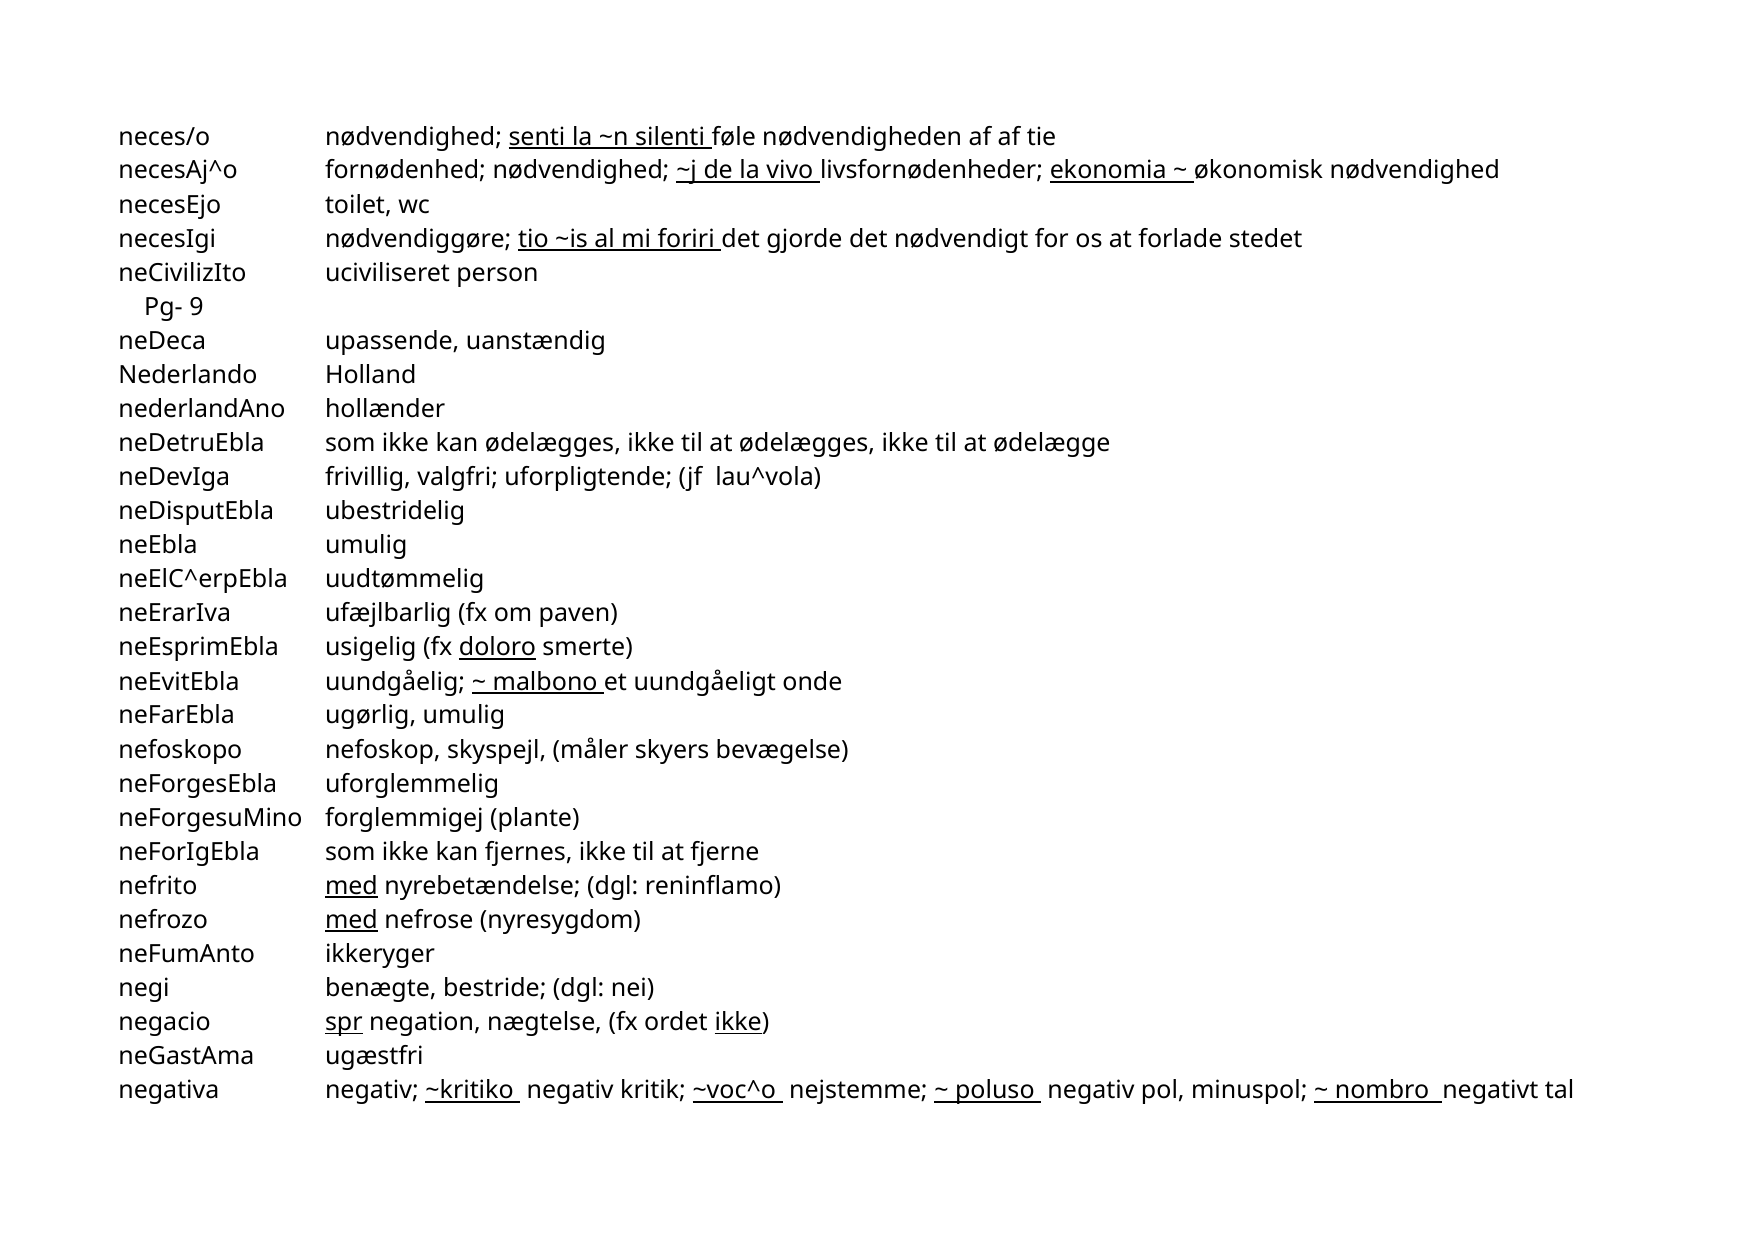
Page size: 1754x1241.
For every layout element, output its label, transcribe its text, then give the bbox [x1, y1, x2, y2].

text nederlandAno hollænder [118, 391, 1636, 425]
text neDisputEbla ubestridelig [118, 493, 1636, 527]
text neFumAnto ikkeryger [118, 936, 1636, 970]
text neCivilizIto uciviliseret person [118, 254, 1636, 288]
text neDevIga frivillig, valgfri; uforpligtende; (jf lau^vola) [118, 459, 1636, 493]
text necesIgi nødvendiggøre; tio ~is al mi foriri det gjorde det nødvendigt for os at forlade stedet [118, 220, 1636, 254]
text Pg- 9 [118, 288, 1636, 322]
text neEvitEbla uundgåelig; ~ malbono et uundgåeligt onde [118, 663, 1636, 697]
text neForgesuMino forglemmigej (plante) [118, 799, 1636, 833]
text nefrozo med nefrose (nyresygdom) [118, 902, 1636, 936]
text neEbla umulig [118, 527, 1636, 561]
text necesEjo toilet, wc [118, 186, 1636, 220]
text neces/o nødvendighed; senti la ~n silenti føle nødvendigheden af af tie [118, 118, 1636, 152]
text neElC^erpEbla uudtømmelig [118, 561, 1636, 595]
text nefoskopo nefoskop, skyspejl, (måler skyers bevægelse) [118, 731, 1636, 765]
text neFarEbla ugørlig, umulig [118, 697, 1636, 731]
text necesAj^o fornødenhed; nødvendighed; ~j de la vivo livsfornødenheder; ekonomia ~ økonomisk nødvendighed [118, 152, 1636, 186]
text nefrito med nyrebetændelse; (dgl: reninflamo) [118, 867, 1636, 902]
text neDetruEbla som ikke kan ødelægges, ikke til at ødelægges, ikke til at ødelægge [118, 425, 1636, 459]
text neForgesEbla uforglemmelig [118, 765, 1636, 799]
text negacio spr negation, nægtelse, (fx ordet ikke) [118, 1004, 1636, 1038]
text neDeca upassende, uanstændig [118, 322, 1636, 357]
text neGastAma ugæstfri [118, 1038, 1636, 1072]
text Nederlando Holland [118, 357, 1636, 391]
text neEsprimEbla usigelig (fx doloro smerte) [118, 629, 1636, 663]
text neForIgEbla som ikke kan fjernes, ikke til at fjerne [118, 833, 1636, 867]
text negativa negativ; ~kritiko negativ kritik; ~voc^o nejstemme; ~ poluso negativ pol, minuspol; ~ nombro negativt tal [118, 1072, 1636, 1106]
text neErarIva ufæjlbarlig (fx om paven) [118, 595, 1636, 629]
text negi benægte, bestride; (dgl: nei) [118, 970, 1636, 1004]
